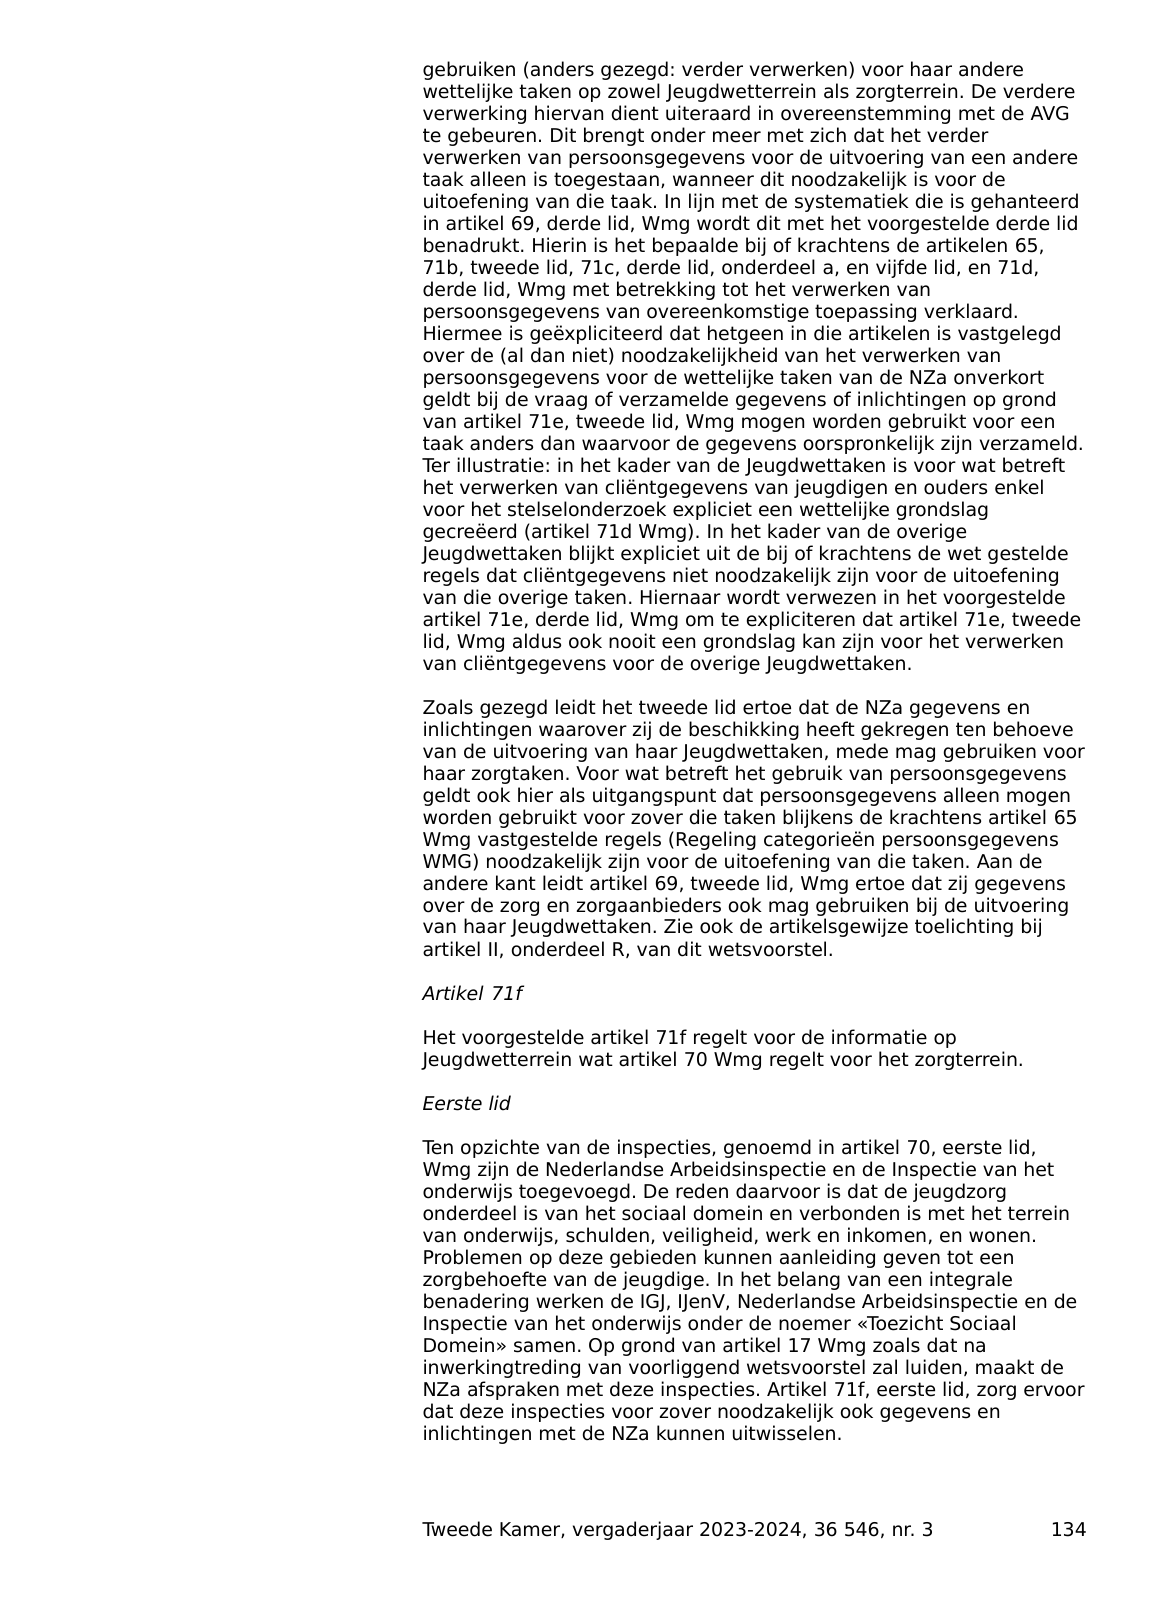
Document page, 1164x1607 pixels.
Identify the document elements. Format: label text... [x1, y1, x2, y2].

text Het voorgestelde artikel 71f regelt voor de informatie op Jeugdwetterrein wat artikel 70 Wmg regelt voor het zorgterrein. [422, 1027, 1087, 1071]
text Ten opzichte van de inspecties, genoemd in artikel 70, eerste lid, Wmg zijn de Nederlandse Arbeidsinspectie en de Inspectie van het onderwijs toegevoegd. De reden daarvoor is dat de jeugdzorg onderdeel is van het sociaal domein en verbonden is met het terrein van onderwijs, schulden, veiligheid, werk en inkomen, en wonen. Problemen op deze gebieden kunnen aanleiding geven tot een zorgbehoefte van de jeugdige. In het belang van een integrale benadering werken de IGJ, IJenV, Nederlandse Arbeidsinspectie en de Inspectie van het onderwijs onder de noemer «Toezicht Sociaal Domein» samen. Op grond van artikel 17 Wmg zoals dat na inwerkingtreding van voorliggend wetsvoorstel zal luiden, maakt de NZa afspraken met deze inspecties. Artikel 71f, eerste lid, zorg ervoor dat deze inspecties voor zover noodzakelijk ook gegevens en inlichtingen met de NZa kunnen uitwisselen. [422, 1137, 1087, 1445]
text Zoals gezegd leidt het tweede lid ertoe dat de NZa gegevens en inlichtingen waarover zij de beschikking heeft gekregen ten behoeve van de uitvoering van haar Jeugdwettaken, mede mag gebruiken voor haar zorgtaken. Voor wat betreft het gebruik van persoonsgegevens geldt ook hier als uitgangspunt dat persoonsgegevens alleen mogen worden gebruikt voor zover die taken blijkens de krachtens artikel 65 Wmg vastgestelde regels (Regeling categorieën persoonsgegevens WMG) noodzakelijk zijn voor de uitoefening van die taken. Aan de andere kant leidt artikel 69, tweede lid, Wmg ertoe dat zij gegevens over de zorg en zorgaanbieders ook mag gebruiken bij de uitvoering van haar Jeugdwettaken. Zie ook de artikelsgewijze toelichting bij artikel II, onderdeel R, van dit wetsvoorstel. [422, 697, 1087, 960]
text gebruiken (anders gezegd: verder verwerken) voor haar andere wettelijke taken op zowel Jeugdwetterrein als zorgterrein. De verdere verwerking hiervan dient uiteraard in overeenstemming met de AVG te gebeuren. Dit brengt onder meer met zich dat het verder verwerken van persoonsgegevens voor de uitvoering van een andere taak alleen is toegestaan, wanneer dit noodzakelijk is voor de uitoefening van die taak. In lijn met de systematiek die is gehanteerd in artikel 69, derde lid, Wmg wordt dit met het voorgestelde derde lid benadrukt. Hierin is het bepaalde bij of krachtens de artikelen 65, 71b, tweede lid, 71c, derde lid, onderdeel a, en vijfde lid, en 71d, derde lid, Wmg met betrekking tot het verwerken van persoonsgegevens van overeenkomstige toepassing verklaard. Hiermee is geëxpliciteerd dat hetgeen in die artikelen is vastgelegd over de (al dan niet) noodzakelijkheid van het verwerken van persoonsgegevens voor de wettelijke taken van de NZa onverkort geldt bij de vraag of verzamelde gegevens of inlichtingen op grond van artikel 71e, tweede lid, Wmg mogen worden gebruikt voor een taak anders dan waarvoor de gegevens oorspronkelijk zijn verzameld. Ter illustratie: in het kader van de Jeugdwettaken is voor wat betreft het verwerken van cliëntgegevens van jeugdigen en ouders enkel voor het stelselonderzoek expliciet een wettelijke grondslag gecreëerd (artikel 71d Wmg). In het kader van de overige Jeugdwettaken blijkt expliciet uit de bij of krachtens de wet gestelde regels dat cliëntgegevens niet noodzakelijk zijn voor de uitoefening van die overige taken. Hiernaar wordt verwezen in het voorgestelde artikel 71e, derde lid, Wmg om te expliciteren dat artikel 71e, tweede lid, Wmg aldus ook nooit een grondslag kan zijn voor het verwerken van cliëntgegevens voor de overige Jeugdwettaken. [422, 59, 1087, 674]
subtitle Eerste lid [422, 1093, 1087, 1115]
subtitle Artikel 71f [422, 983, 1087, 1004]
